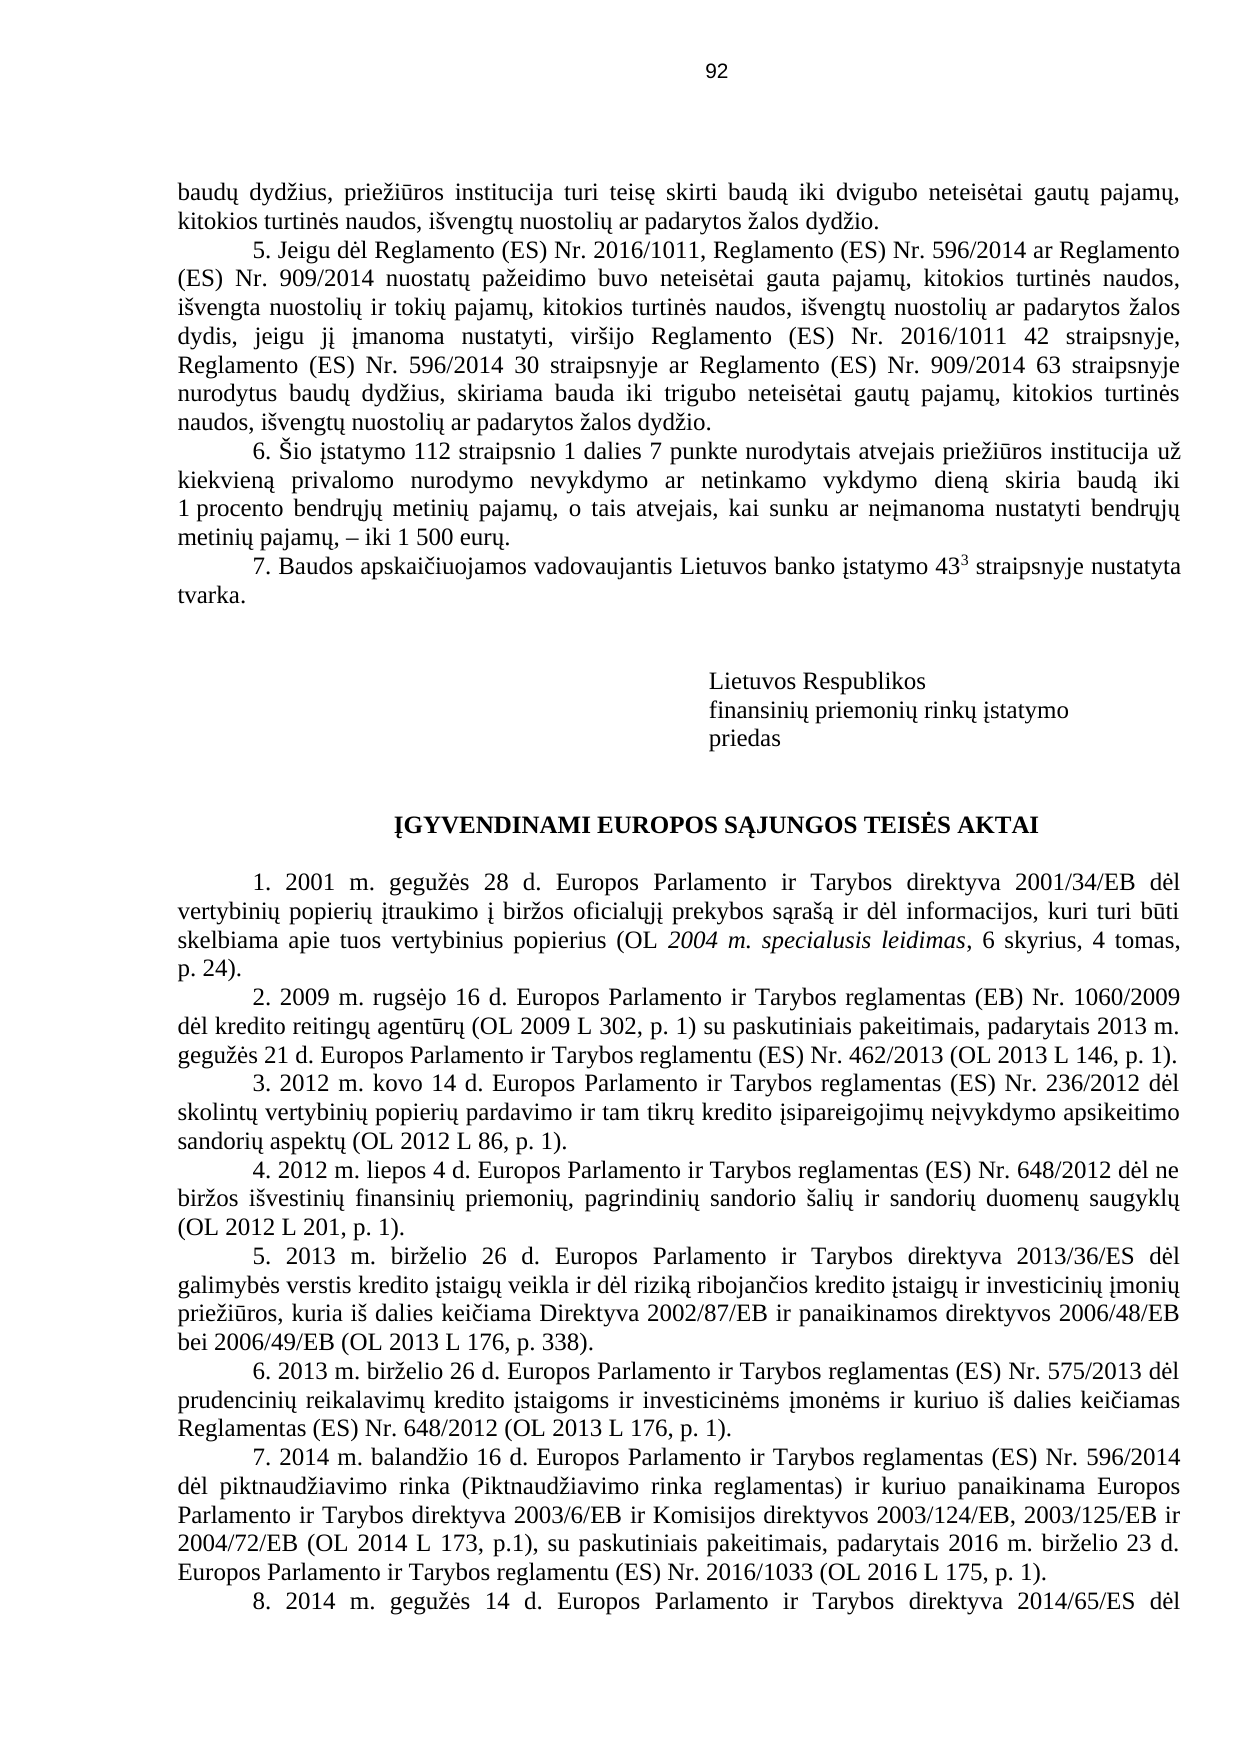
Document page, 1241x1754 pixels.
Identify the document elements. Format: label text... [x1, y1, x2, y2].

text 3. 2012 m. kovo 14 d. Europos Parlamento ir Tarybos reglamentas (ES) Nr. 236/2012 dėl skolintų vertybinių popierių pardavimo ir tam tikrų kredito įsipareigojimų neįvykdymo apsikeitimo sandorių aspektų (OL 2012 L 86, p. 1). [177, 1068, 1181, 1155]
text ĮGYVENDINAMI EUROPOS SĄJUNGOS TEISĖS AKTAI [177, 810, 1181, 838]
text finansinių priemonių rinkų įstatymo [709, 695, 1181, 723]
text 7. Baudos apskaičiuojamos vadovaujantis Lietuvos banko įstatymo 433 straipsnyje nustatyta tvarka. [177, 551, 1181, 608]
text baudų dydžius, priežiūros institucija turi teisę skirti baudą iki dvigubo neteisėtai gautų pajamų, kitokios turtinės naudos, išvengtų nuostolių ar padarytos žalos dydžio. [177, 177, 1181, 235]
text priedas [709, 723, 1181, 752]
text 8. 2014 m. gegužės 14 d. Europos Parlamento ir Tarybos direktyva 2014/65/ES dėl [177, 1586, 1181, 1615]
text 5. 2013 m. birželio 26 d. Europos Parlamento ir Tarybos direktyva 2013/36/ES dėl galimybės verstis kredito įstaigų veikla ir dėl riziką ribojančios kredito įstaigų ir investicinių įmonių priežiūros, kuria iš dalies keičiama Direktyva 2002/87/EB ir panaikinamos direktyvos 2006/48/EB bei 2006/49/EB (OL 2013 L 176, p. 338). [177, 1241, 1181, 1356]
text Lietuvos Respublikos [709, 666, 1181, 695]
text 5. Jeigu dėl Reglamento (ES) Nr. 2016/1011, Reglamento (ES) Nr. 596/2014 ar Reglamento (ES) Nr. 909/2014 nuostatų pažeidimo buvo neteisėtai gauta pajamų, kitokios turtinės naudos, išvengta nuostolių ir tokių pajamų, kitokios turtinės naudos, išvengtų nuostolių ar padarytos žalos dydis, jeigu jį įmanoma nustatyti, viršijo Reglamento (ES) Nr. 2016/1011 42 straipsnyje, Reglamento (ES) Nr. 596/2014 30 straipsnyje ar Reglamento (ES) Nr. 909/2014 63 straipsnyje nurodytus baudų dydžius, skiriama bauda iki trigubo neteisėtai gautų pajamų, kitokios turtinės naudos, išvengtų nuostolių ar padarytos žalos dydžio. [177, 235, 1181, 436]
text 6. Šio įstatymo 112 straipsnio 1 dalies 7 punkte nurodytais atvejais priežiūros institucija už kiekvieną privalomo nurodymo nevykdymo ar netinkamo vykdymo dieną skiria baudą iki 1 procento bendrųjų metinių pajamų, o tais atvejais, kai sunku ar neįmanoma nustatyti bendrųjų metinių pajamų, – iki 1 500 eurų. [177, 436, 1181, 551]
text 4. 2012 m. liepos 4 d. Europos Parlamento ir Tarybos reglamentas (ES) Nr. 648/2012 dėl ne biržos išvestinių finansinių priemonių, pagrindinių sandorio šalių ir sandorių duomenų saugyklų (OL 2012 L 201, p. 1). [177, 1155, 1181, 1241]
text 1. 2001 m. gegužės 28 d. Europos Parlamento ir Tarybos direktyva 2001/34/EB dėl vertybinių popierių įtraukimo į biržos oficialųjį prekybos sąrašą ir dėl informacijos, kuri turi būti skelbiama apie tuos vertybinius popierius (OL 2004 m. specialusis leidimas, 6 skyrius, 4 tomas, p. 24). [177, 867, 1181, 982]
text 2. 2009 m. rugsėjo 16 d. Europos Parlamento ir Tarybos reglamentas (EB) Nr. 1060/2009 dėl kredito reitingų agentūrų (OL 2009 L 302, p. 1) su paskutiniais pakeitimais, padarytais 2013 m. gegužės 21 d. Europos Parlamento ir Tarybos reglamentu (ES) Nr. 462/2013 (OL 2013 L 146, p. 1). [177, 982, 1181, 1068]
text 7. 2014 m. balandžio 16 d. Europos Parlamento ir Tarybos reglamentas (ES) Nr. 596/2014 dėl piktnaudžiavimo rinka (Piktnaudžiavimo rinka reglamentas) ir kuriuo panaikinama Europos Parlamento ir Tarybos direktyva 2003/6/EB ir Komisijos direktyvos 2003/124/EB, 2003/125/EB ir 2004/72/EB (OL 2014 L 173, p.1), su paskutiniais pakeitimais, padarytais 2016 m. birželio 23 d. Europos Parlamento ir Tarybos reglamentu (ES) Nr. 2016/1033 (OL 2016 L 175, p. 1). [177, 1442, 1181, 1586]
text 6. 2013 m. birželio 26 d. Europos Parlamento ir Tarybos reglamentas (ES) Nr. 575/2013 dėl prudencinių reikalavimų kredito įstaigoms ir investicinėms įmonėms ir kuriuo iš dalies keičiamas Reglamentas (ES) Nr. 648/2012 (OL 2013 L 176, p. 1). [177, 1356, 1181, 1442]
